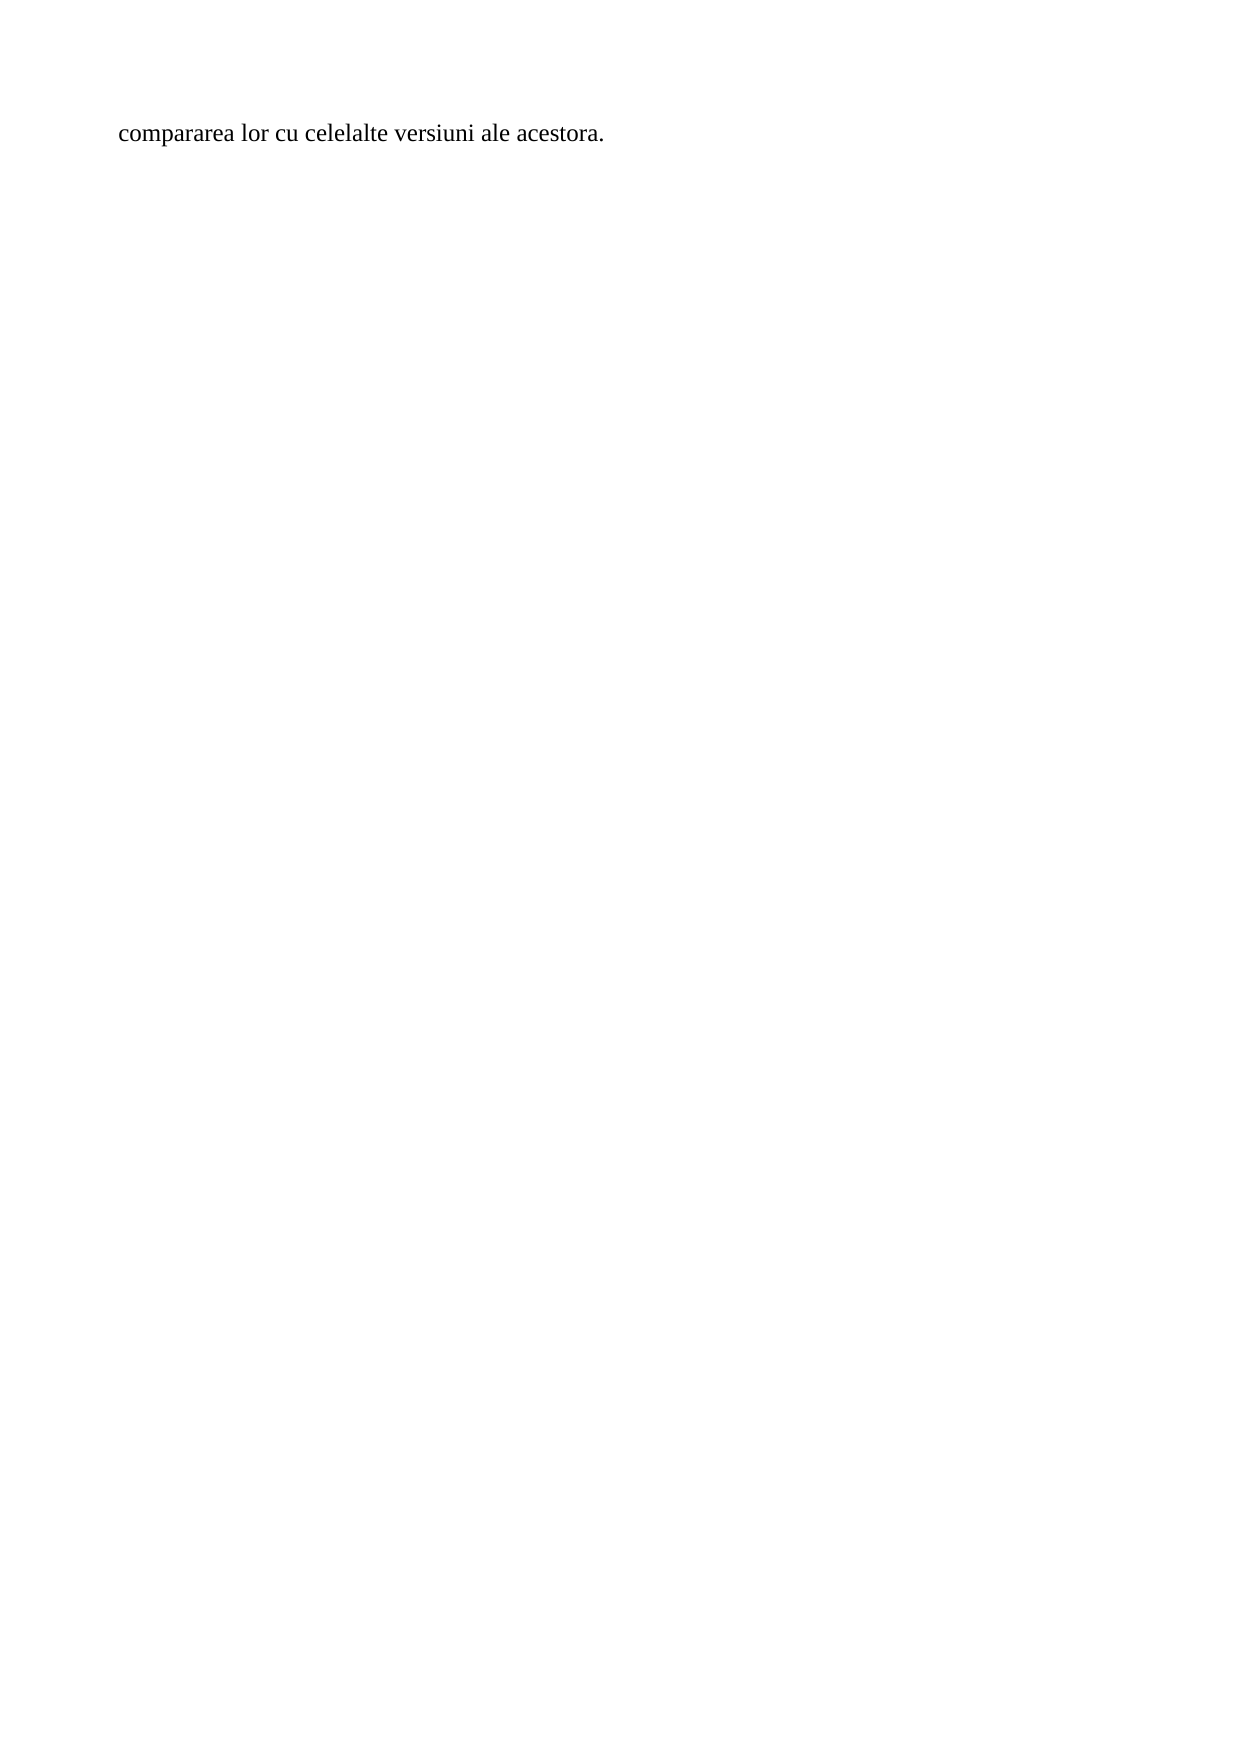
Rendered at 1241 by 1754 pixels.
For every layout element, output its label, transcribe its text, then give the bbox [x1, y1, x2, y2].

text compararea lor cu celelalte versiuni ale acestora. [118, 118, 1122, 147]
